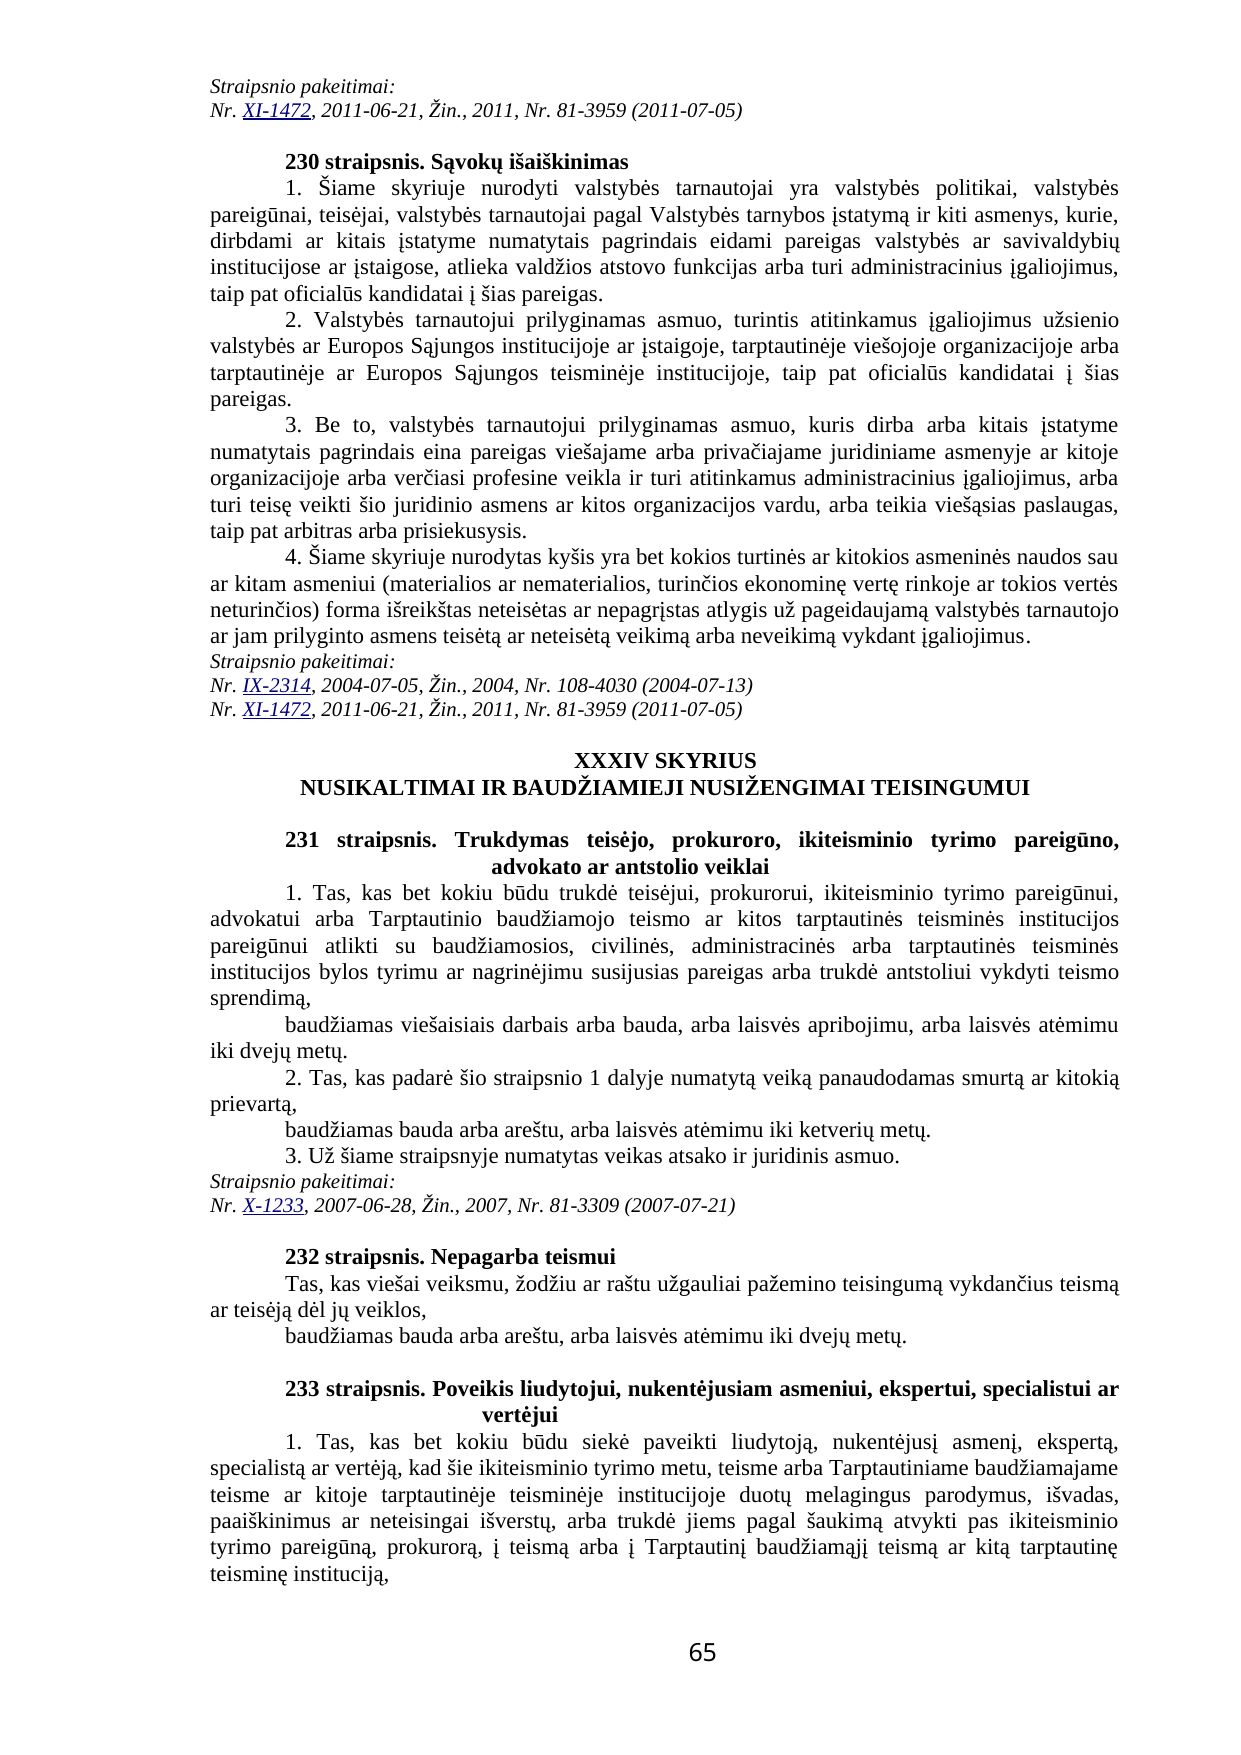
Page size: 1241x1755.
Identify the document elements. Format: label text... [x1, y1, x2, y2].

text 231 straipsnis. Trukdymas teisėjo, prokuroro, ikiteisminio tyrimo pareigūno, advokato ar antstolio veiklai [285, 826, 1120, 879]
text 233 straipsnis. Poveikis liudytojui, nukentėjusiam asmeniui, ekspertui, specialistui ar vertėjui [285, 1375, 1120, 1428]
text Nr. X-1233, 2007-06-28, Žin., 2007, Nr. 81-3309 (2007-07-21) [210, 1193, 1120, 1217]
text baudžiamas bauda arba areštu, arba laisvės atėmimu iki dvejų metų. [210, 1322, 1120, 1349]
text 1. Tas, kas bet kokiu būdu siekė paveikti liudytoją, nukentėjusį asmenį, ekspertą, specialistą ar vertėją, kad šie ikiteisminio tyrimo metu, teisme arba Tarptautiniame baudžiamajame teisme ar kitoje tarptautinėje teisminėje institucijoje duotų melagingus parodymus, išvadas, paaiškinimus ar neteisingai išverstų, arba trukdė jiems pagal šaukimą atvykti pas ikiteisminio tyrimo pareigūną, prokurorą, į teismą arba į Tarptautinį baudžiamąjį teismą ar kitą tarptautinę teisminę instituciją, [210, 1428, 1120, 1586]
text Straipsnio pakeitimai: [210, 1169, 1120, 1193]
subtitle XXXIV SKYRIUS [210, 747, 1120, 774]
text 1. Tas, kas bet kokiu būdu trukdė teisėjui, prokurorui, ikiteisminio tyrimo pareigūnui, advokatui arba Tarptautinio baudžiamojo teismo ar kitos tarptautinės teisminės institucijos pareigūnui atlikti su baudžiamosios, civilinės, administracinės arba tarptautinės teisminės institucijos bylos tyrimu ar nagrinėjimu susijusias pareigas arba trukdė antstoliui vykdyti teismo sprendimą, [210, 879, 1120, 1011]
text Straipsnio pakeitimai: [210, 649, 1120, 673]
text 3. Be to, valstybės tarnautojui prilyginamas asmuo, kuris dirba arba kitais įstatyme numatytais pagrindais eina pareigas viešajame arba privačiajame juridiniame asmenyje ar kitoje organizacijoje arba verčiasi profesine veikla ir turi atitinkamus administracinius įgaliojimus, arba turi teisę veikti šio juridinio asmens ar kitos organizacijos vardu, arba teikia viešąsias paslaugas, taip pat arbitras arba prisiekusysis. [210, 412, 1120, 543]
text Nr. XI-1472, 2011-06-21, Žin., 2011, Nr. 81-3959 (2011-07-05) [210, 697, 1120, 721]
text 1. Šiame skyriuje nurodyti valstybės tarnautojai yra valstybės politikai, valstybės pareigūnai, teisėjai, valstybės tarnautojai pagal Valstybės tarnybos įstatymą ir kiti asmenys, kurie, dirbdami ar kitais įstatyme numatytais pagrindais eidami pareigas valstybės ar savivaldybių institucijose ar įstaigose, atlieka valdžios atstovo funkcijas arba turi administracinius įgaliojimus, taip pat oficialūs kandidatai į šias pareigas. [210, 174, 1120, 306]
text 232 straipsnis. Nepagarba teismui [210, 1243, 1120, 1270]
text Straipsnio pakeitimai: [210, 73, 1120, 98]
text Tas, kas viešai veiksmu, žodžiu ar raštu užgauliai pažemino teisingumą vykdančius teismą ar teisėją dėl jų veiklos, [210, 1270, 1120, 1322]
text baudžiamas viešaisiais darbais arba bauda, arba laisvės apribojimu, arba laisvės atėmimu iki dvejų metų. [210, 1011, 1120, 1063]
text 2. Valstybės tarnautojui prilyginamas asmuo, turintis atitinkamus įgaliojimus užsienio valstybės ar Europos Sąjungos institucijoje ar įstaigoje, tarptautinėje viešojoje organizacijoje arba tarptautinėje ar Europos Sąjungos teisminėje institucijoje, taip pat oficialūs kandidatai į šias pareigas. [210, 306, 1120, 412]
text 230 straipsnis. Sąvokų išaiškinimas [210, 148, 1120, 174]
text 3. Už šiame straipsnyje numatytas veikas atsako ir juridinis asmuo. [210, 1143, 1120, 1169]
text Nusikaltimai ir baudžiamieji nusižengimai teisingumui [210, 774, 1120, 800]
text 2. Tas, kas padarė šio straipsnio 1 dalyje numatytą veiką panaudodamas smurtą ar kitokią prievartą, [210, 1063, 1120, 1116]
text baudžiamas bauda arba areštu, arba laisvės atėmimu iki ketverių metų. [210, 1116, 1120, 1143]
text Nr. IX-2314, 2004-07-05, Žin., 2004, Nr. 108-4030 (2004-07-13) [210, 673, 1120, 697]
text Nr. XI-1472, 2011-06-21, Žin., 2011, Nr. 81-3959 (2011-07-05) [210, 98, 1120, 122]
text 4. Šiame skyriuje nurodytas kyšis yra bet kokios turtinės ar kitokios asmeninės naudos sau ar kitam asmeniui (materialios ar nematerialios, turinčios ekonominę vertę rinkoje ar tokios vertės neturinčios) forma išreikštas neteisėtas ar nepagrįstas atlygis už pageidaujamą valstybės tarnautojo ar jam prilyginto asmens teisėtą ar neteisėtą veikimą arba neveikimą vykdant įgaliojimus. [210, 543, 1120, 649]
